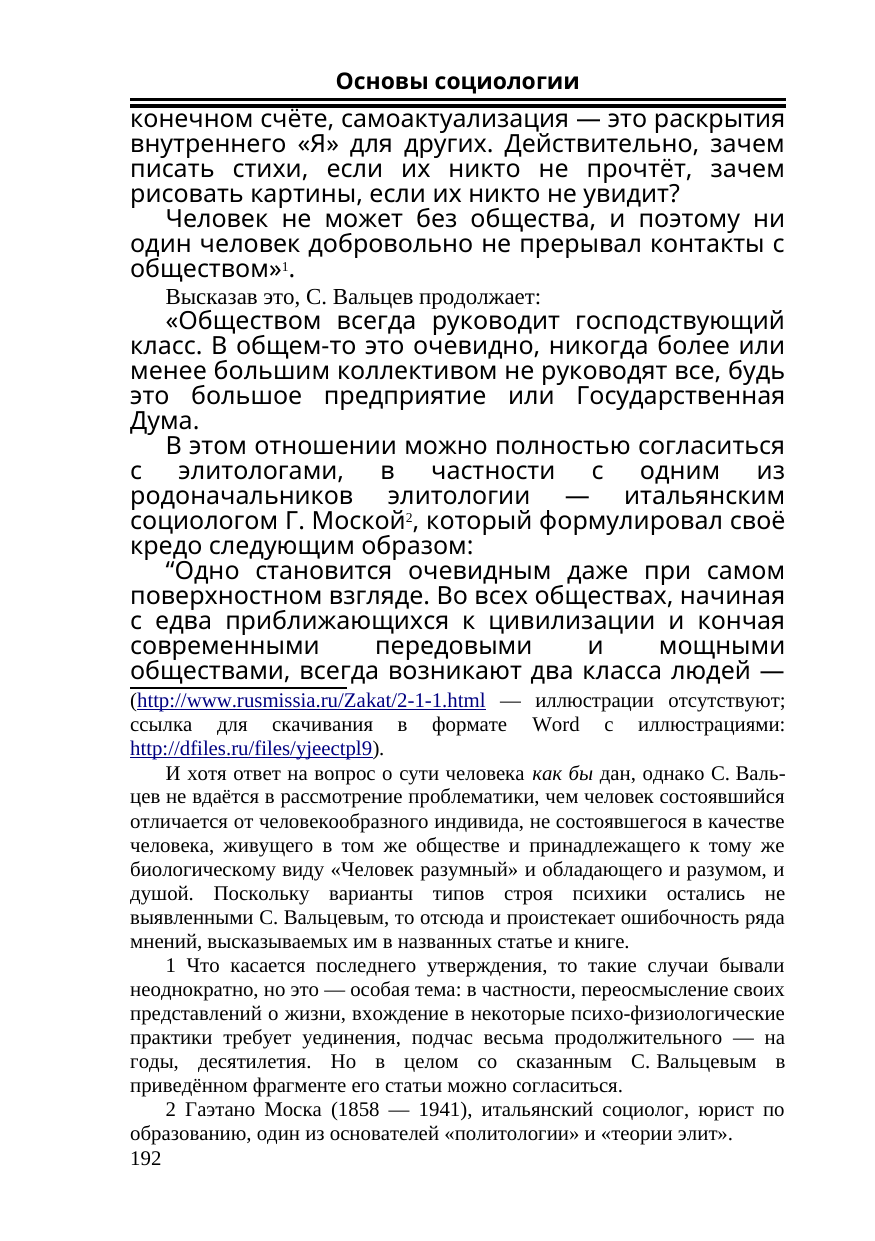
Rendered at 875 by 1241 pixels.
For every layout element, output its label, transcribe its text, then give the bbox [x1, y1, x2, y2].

text «Обществом всегда руководит господствующий класс. В общем-то это очевидно, никогда более или менее большим коллективом не руководят все, будь это большое предприятие или Государственная Дума. [130, 309, 786, 434]
text И хотя ответ на вопрос о сути человека как бы дан, однако С. Валь­цев не вдаётся в рассмотрение проблематики, чем человек состоявшийся отличается от человекообразного индивида, не состоявшегося в качестве человека, живущего в том же обществе и принадлежащего к тому же биологическому виду «Человек разумный» и обладающего и разумом, и душой. Поскольку варианты типов строя психики остались не выявленными С. Вальцевым, то отсюда и проистекает ошибочность ряда мнений, высказываемых им в названных статье и книге. [130, 760, 786, 953]
text Что касается последнего утверждения, то такие случаи бывали неоднократно, но это — особая тема: в частности, переосмысление своих представлений о жизни, вхождение в некоторые психо-физиологические практики требует уединения, подчас весьма продолжительного — на годы, десятилетия. Но в целом со сказанным С. Вальцевым в приведённом фрагменте его статьи можно согласиться. [130, 953, 786, 1097]
text Высказав это, С. Вальцев продолжает: [130, 283, 786, 309]
text Человек не может без общества, и поэтому ни один человек добровольно не прерывал контакты с обществом». [130, 208, 786, 283]
text конечном счёте, самоактуализация — это раскрытия внутреннего «Я» для других. Действительно, зачем писать стихи, если их никто не прочтёт, зачем рисовать картины, если их никто не увидит? [130, 108, 786, 208]
text “Одно становится очевидным даже при самом поверхностном взгляде. Во всех обществах, начиная с едва приближающихся к цивилизации и кончая современными передовыми и мощными обществами, всегда возникают два класса людей — [130, 559, 786, 684]
text В этом отношении можно полностью согласиться с элитологами, в частности с одним из родоначальников элитологии — итальянским социологом Г. Моской, который формулировал своё кредо следующим образом: [130, 434, 786, 559]
text Гаэтано Моска (1858 — 1941), итальянский социолог, юрист по образованию, один из основателей «политологии» и «теории элит». [130, 1097, 786, 1145]
text (http://www.rusmissia.ru/Zakat/2-1-1.html — иллюстрации отсутствуют; ссылка для скачивания в формате Word с иллюстрациями: http://dfiles.ru/files/yjeectpl9). [130, 688, 786, 760]
